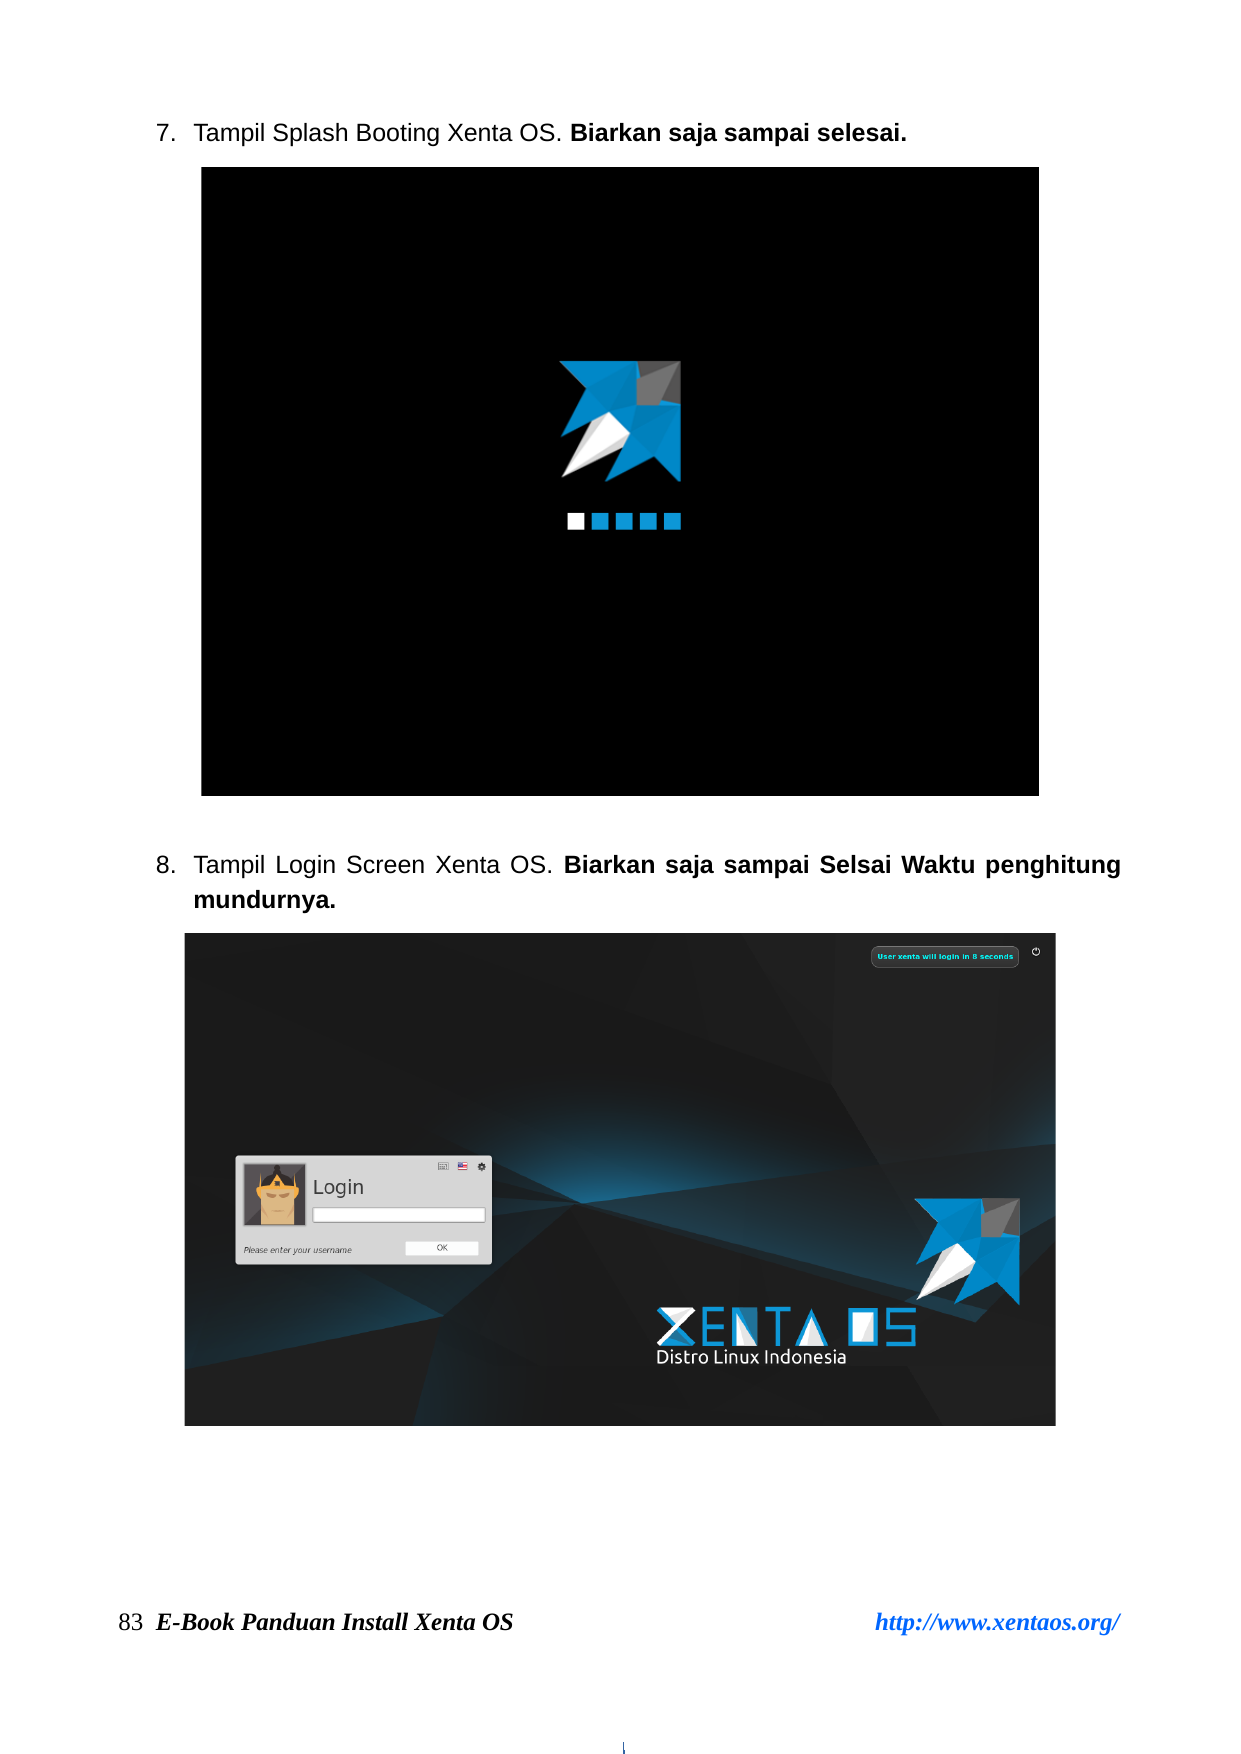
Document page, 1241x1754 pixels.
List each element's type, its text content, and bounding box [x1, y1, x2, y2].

picture [201, 167, 1039, 796]
picture [184, 933, 1056, 1426]
list Tampil Splash Booting Xenta OS. Biarkan saja sampai selesai. [156, 118, 1122, 147]
list Tampil Login Screen Xenta OS. Biarkan saja sampai Selsai Waktu penghitung mundurnya. [156, 850, 1122, 913]
